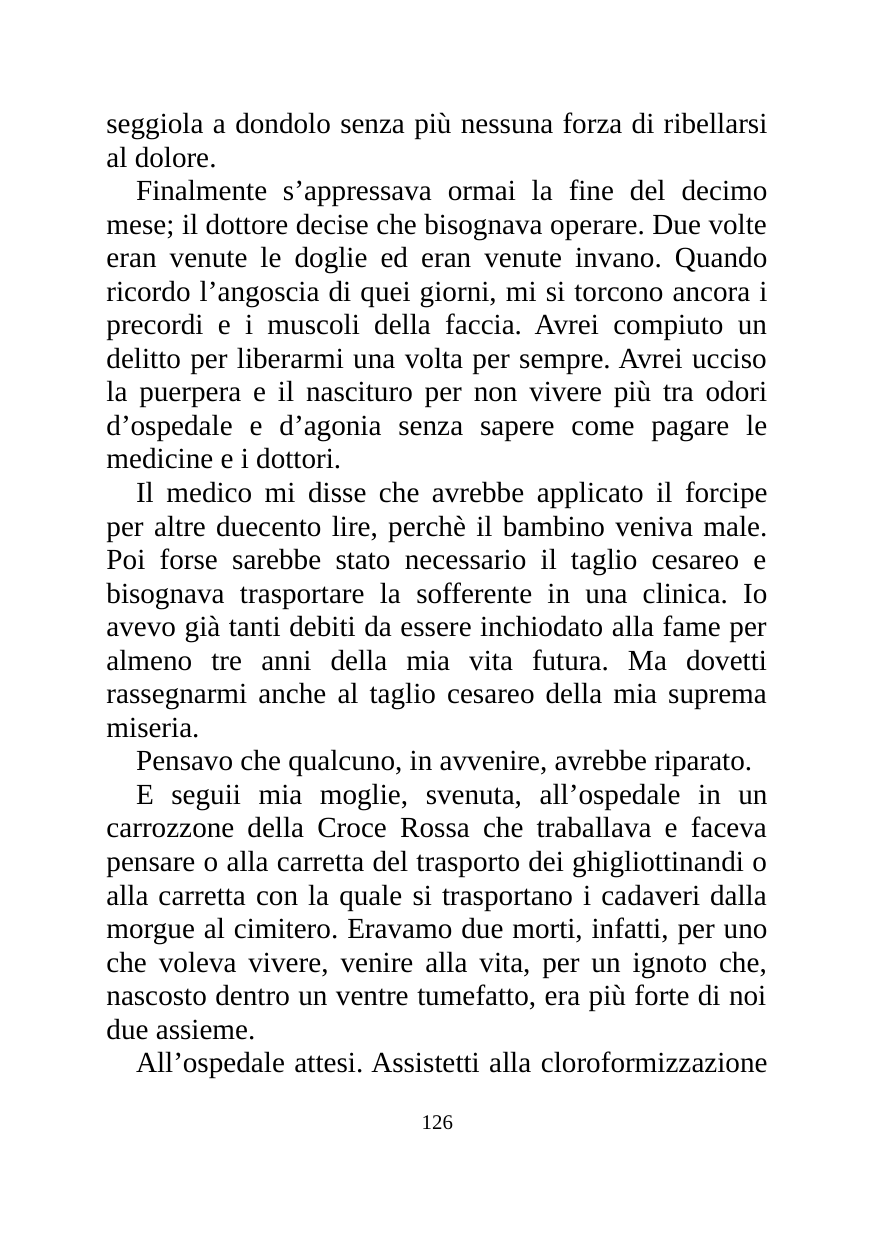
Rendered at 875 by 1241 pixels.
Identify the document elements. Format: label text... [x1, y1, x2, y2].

text All’ospedale attesi. Assistetti alla cloroformizzazione [106, 1045, 768, 1079]
text Pensavo che qualcuno, in avvenire, avrebbe riparato. [106, 743, 768, 777]
text Il medico mi disse che avrebbe applicato il forcipe per altre duecento lire, perchè il bambino veniva male. Poi forse sarebbe stato necessario il taglio cesareo e bisognava trasportare la sofferente in una clinica. Io avevo già tanti debiti da essere inchiodato alla fame per almeno tre anni della mia vita futura. Ma dovetti rassegnarmi anche al taglio cesareo della mia suprema miseria. [106, 475, 768, 743]
text E seguii mia moglie, svenuta, all’ospedale in un carrozzone della Croce Rossa che traballava e faceva pensare o alla carretta del trasporto dei ghigliottinandi o alla carretta con la quale si trasportano i cadaveri dalla morgue al cimitero. Eravamo due morti, infatti, per uno che voleva vivere, venire alla vita, per un ignoto che, nascosto dentro un ventre tumefatto, era più forte di noi due assieme. [106, 777, 768, 1045]
text seggiola a dondolo senza più nessuna forza di ribellarsi al dolore. [106, 106, 768, 173]
text Finalmente s’appressava ormai la fine del decimo mese; il dottore decise che bisognava operare. Due volte eran venute le doglie ed eran venute invano. Quando ricordo l’angoscia di quei giorni, mi si torcono ancora i precordi e i muscoli della faccia. Avrei compiuto un delitto per liberarmi una volta per sempre. Avrei ucciso la puerpera e il nascituro per non vivere più tra odori d’ospedale e d’agonia senza sapere come pagare le medicine e i dottori. [106, 173, 768, 475]
